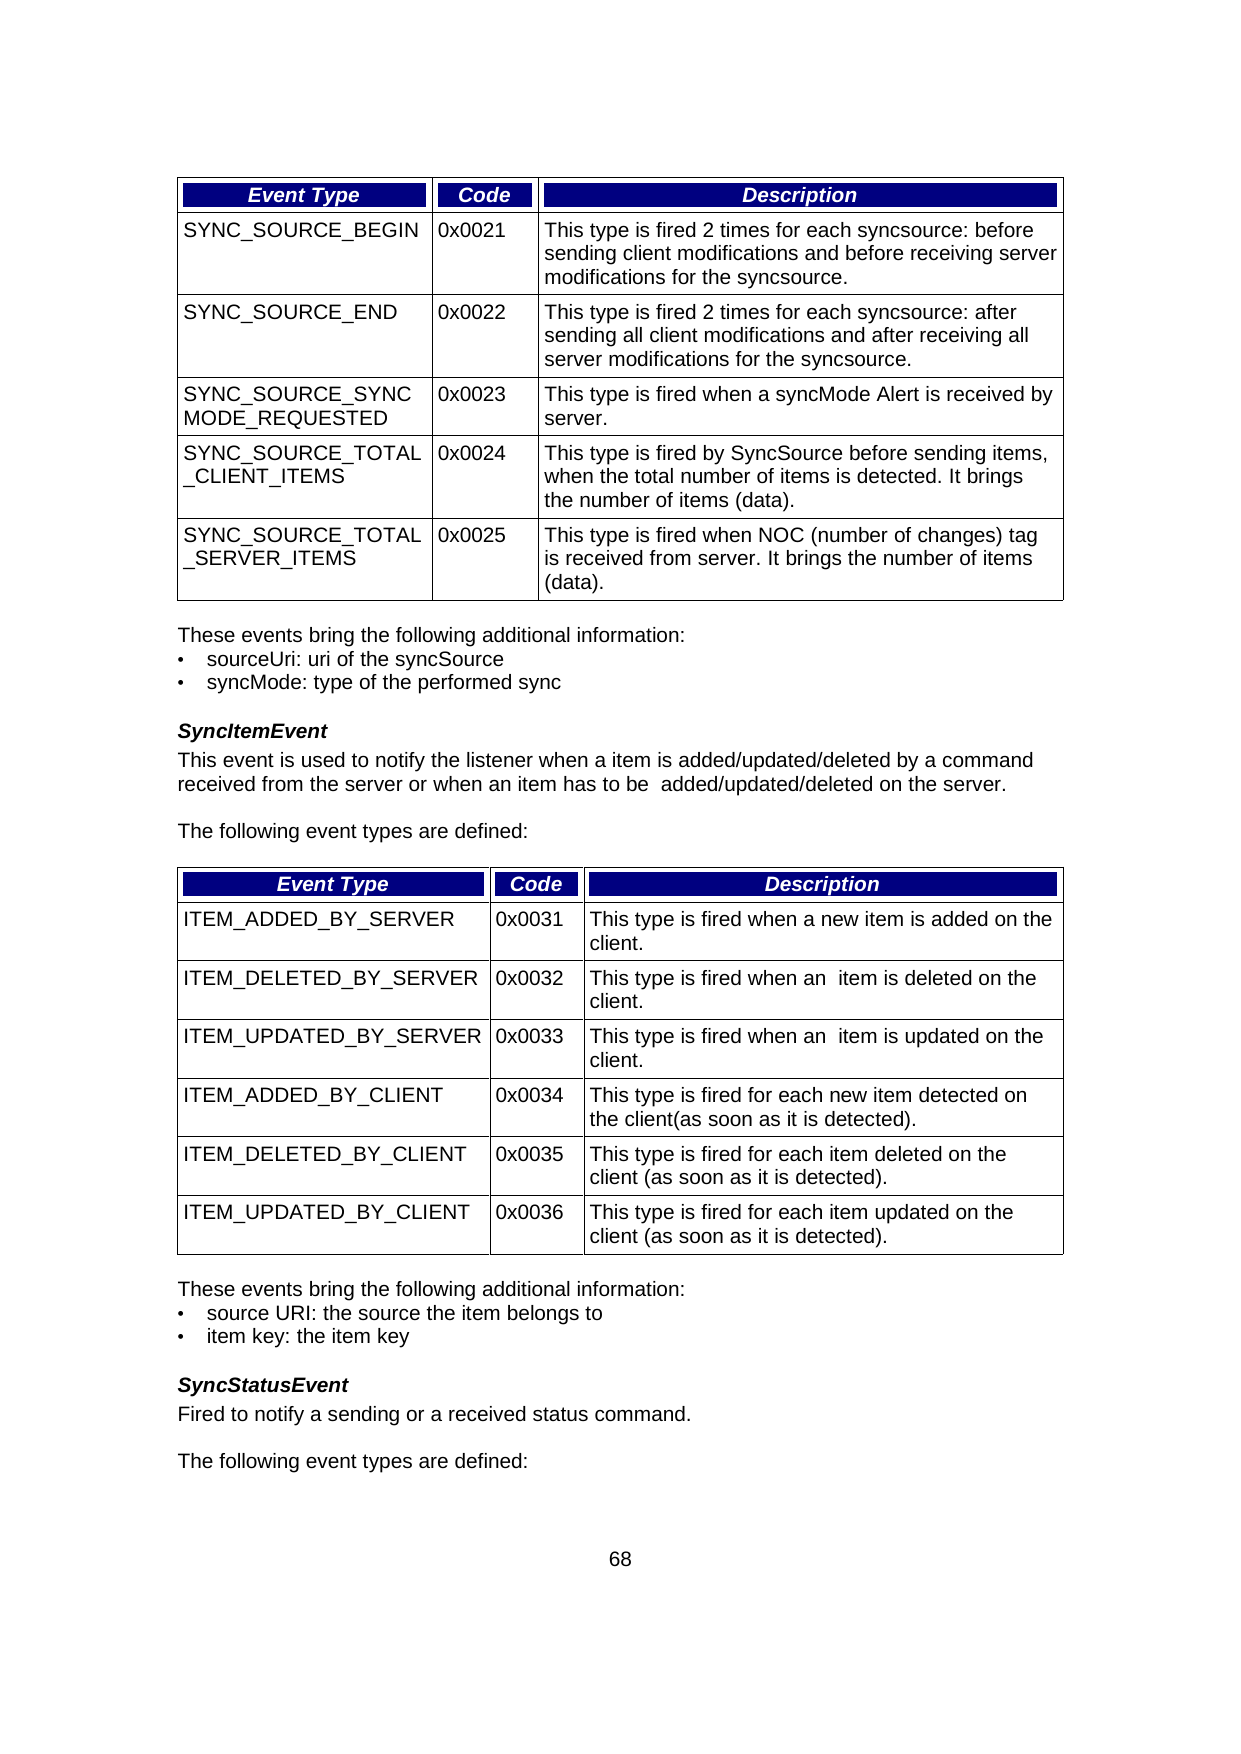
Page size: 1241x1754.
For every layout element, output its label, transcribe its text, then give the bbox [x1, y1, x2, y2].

subtitle SyncItemEvent [177, 719, 1063, 743]
list source URI: the source the item belongs to [177, 1301, 1063, 1324]
table_cell 0x0033 [491, 1020, 583, 1078]
table_header Event Type [178, 868, 489, 902]
table_cell 0x0021 [433, 213, 538, 294]
table_cell ITEM_UPDATED_BY_CLIENT [178, 1196, 489, 1254]
table_header Event Type [178, 178, 432, 212]
table_cell This type is fired for each new item detected on the client(as soon as it is detected). [585, 1079, 1063, 1136]
table_cell 0x0023 [433, 378, 538, 435]
table_cell ITEM_ADDED_BY_CLIENT [178, 1079, 489, 1136]
text These events bring the following additional information: [177, 623, 1063, 647]
text The following event types are defined: [177, 1450, 1063, 1473]
subtitle SyncStatusEvent [177, 1373, 1063, 1397]
table_cell This type is fired when a new item is added on the client. [585, 903, 1063, 960]
table_cell ITEM_DELETED_BY_CLIENT [178, 1137, 489, 1195]
table_cell This type is fired when NOC (number of changes) tag is received from server. It brings the number of items (data). [539, 519, 1063, 600]
table_cell 0x0024 [433, 436, 538, 518]
table_cell 0x0031 [491, 903, 583, 960]
table_cell 0x0025 [433, 519, 538, 600]
table_header Description [585, 868, 1063, 902]
table_cell 0x0032 [491, 961, 583, 1019]
table_cell This type is fired for each item updated on the client (as soon as it is detected). [585, 1196, 1063, 1254]
table_cell This type is fired when an item is updated on the client. [585, 1020, 1063, 1078]
table_cell This type is fired for each item deleted on the client (as soon as it is detected). [585, 1137, 1063, 1195]
table_cell This type is fired when an item is deleted on the client. [585, 961, 1063, 1019]
table_cell SYNC_SOURCE_BEGIN [178, 213, 432, 294]
text This event is used to notify the listener when a item is added/updated/deleted by a command received from the server or when an item has to be added/updated/deleted on the server. [177, 749, 1063, 796]
table_header Description [539, 178, 1063, 212]
list sourceUri: uri of the syncSource [177, 647, 1063, 671]
table_cell SYNC_SOURCE_TOTAL_SERVER_ITEMS [178, 519, 432, 600]
table_cell 0x0034 [491, 1079, 583, 1136]
table_cell SYNC_SOURCE_SYNCMODE_REQUESTED [178, 378, 432, 435]
list item key: the item key [177, 1324, 1063, 1348]
table_cell This type is fired 2 times for each syncsource: before sending client modifications and before receiving server modifications for the syncsource. [539, 213, 1063, 294]
table_cell SYNC_SOURCE_TOTAL_CLIENT_ITEMS [178, 436, 432, 518]
list syncMode: type of the performed sync [177, 671, 1063, 694]
table_cell This type is fired 2 times for each syncsource: after sending all client modifications and after receiving all server modifications for the syncsource. [539, 295, 1063, 377]
text Fired to notify a sending or a received status command. [177, 1403, 1063, 1426]
table_cell ITEM_ADDED_BY_SERVER [178, 903, 489, 960]
text The following event types are defined: [177, 819, 1063, 843]
table_cell ITEM_UPDATED_BY_SERVER [178, 1020, 489, 1078]
text These events bring the following additional information: [177, 1277, 1063, 1301]
table_cell 0x0022 [433, 295, 538, 377]
table_cell 0x0035 [491, 1137, 583, 1195]
table_header Code [433, 178, 538, 212]
table_cell SYNC_SOURCE_END [178, 295, 432, 377]
table_cell ITEM_DELETED_BY_SERVER [178, 961, 489, 1019]
table_header Code [491, 868, 583, 902]
table_cell This type is fired by SyncSource before sending items, when the total number of items is detected. It brings the number of items (data). [539, 436, 1063, 518]
table_cell This type is fired when a syncMode Alert is received by server. [539, 378, 1063, 435]
table_cell 0x0036 [491, 1196, 583, 1254]
